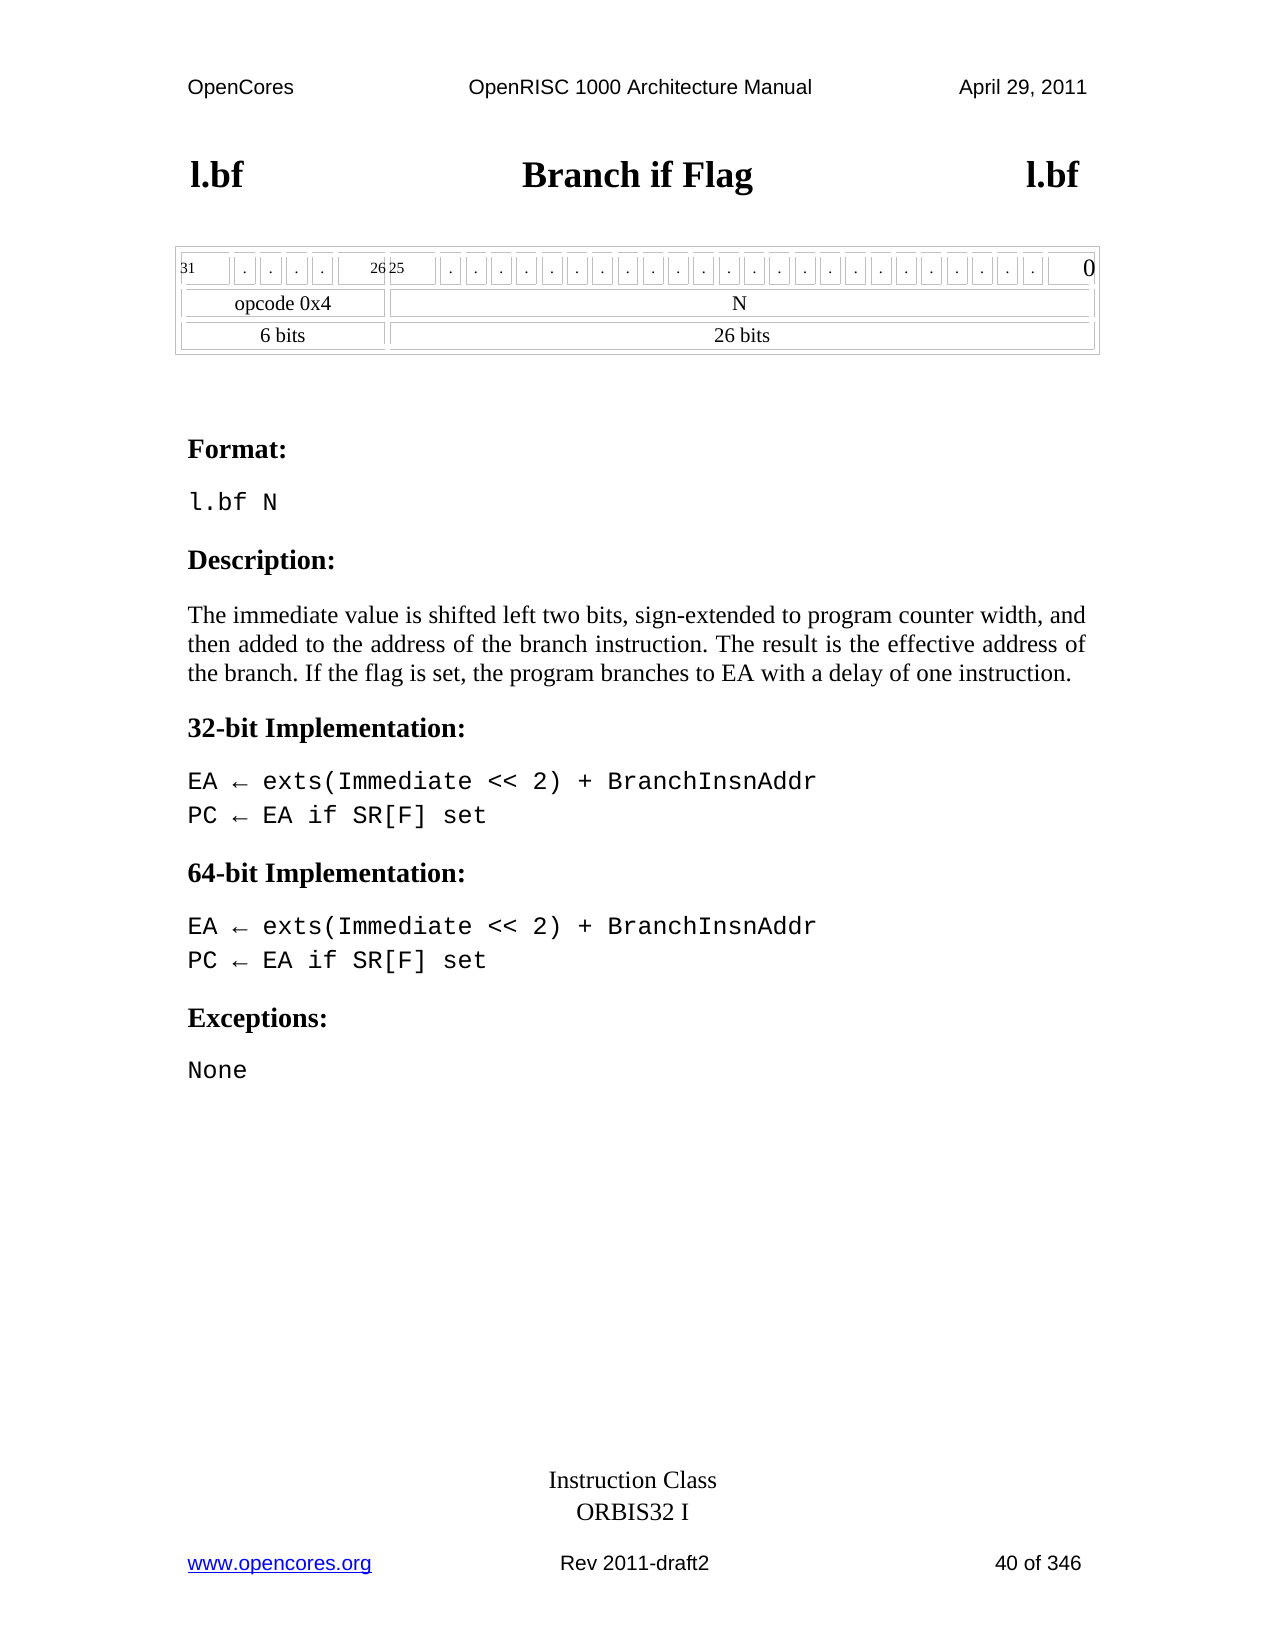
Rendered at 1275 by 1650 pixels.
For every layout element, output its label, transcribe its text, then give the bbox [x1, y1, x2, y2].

text l.bf N [187, 489, 1087, 518]
text Exceptions: [187, 1001, 1087, 1033]
text 32-bit Implementation: [187, 712, 1087, 744]
text Description: [187, 543, 1087, 575]
text None [187, 1058, 1087, 1086]
text EA ← exts(Immediate << 2) + BranchInsnAddr PC ← EA if SR[F] set [187, 769, 1087, 831]
text 64-bit Implementation: [187, 856, 1087, 888]
text Format: [187, 432, 1087, 464]
text EA ← exts(Immediate << 2) + BranchInsnAddr PC ← EA if SR[F] set [187, 913, 1087, 976]
text The immediate value is shifted left two bits, sign-extended to program counter width, and then added to the address of the branch instruction. The result is the effective address of the branch. If the flag is set, the program branches to EA with a delay of one instruction. [187, 600, 1087, 687]
